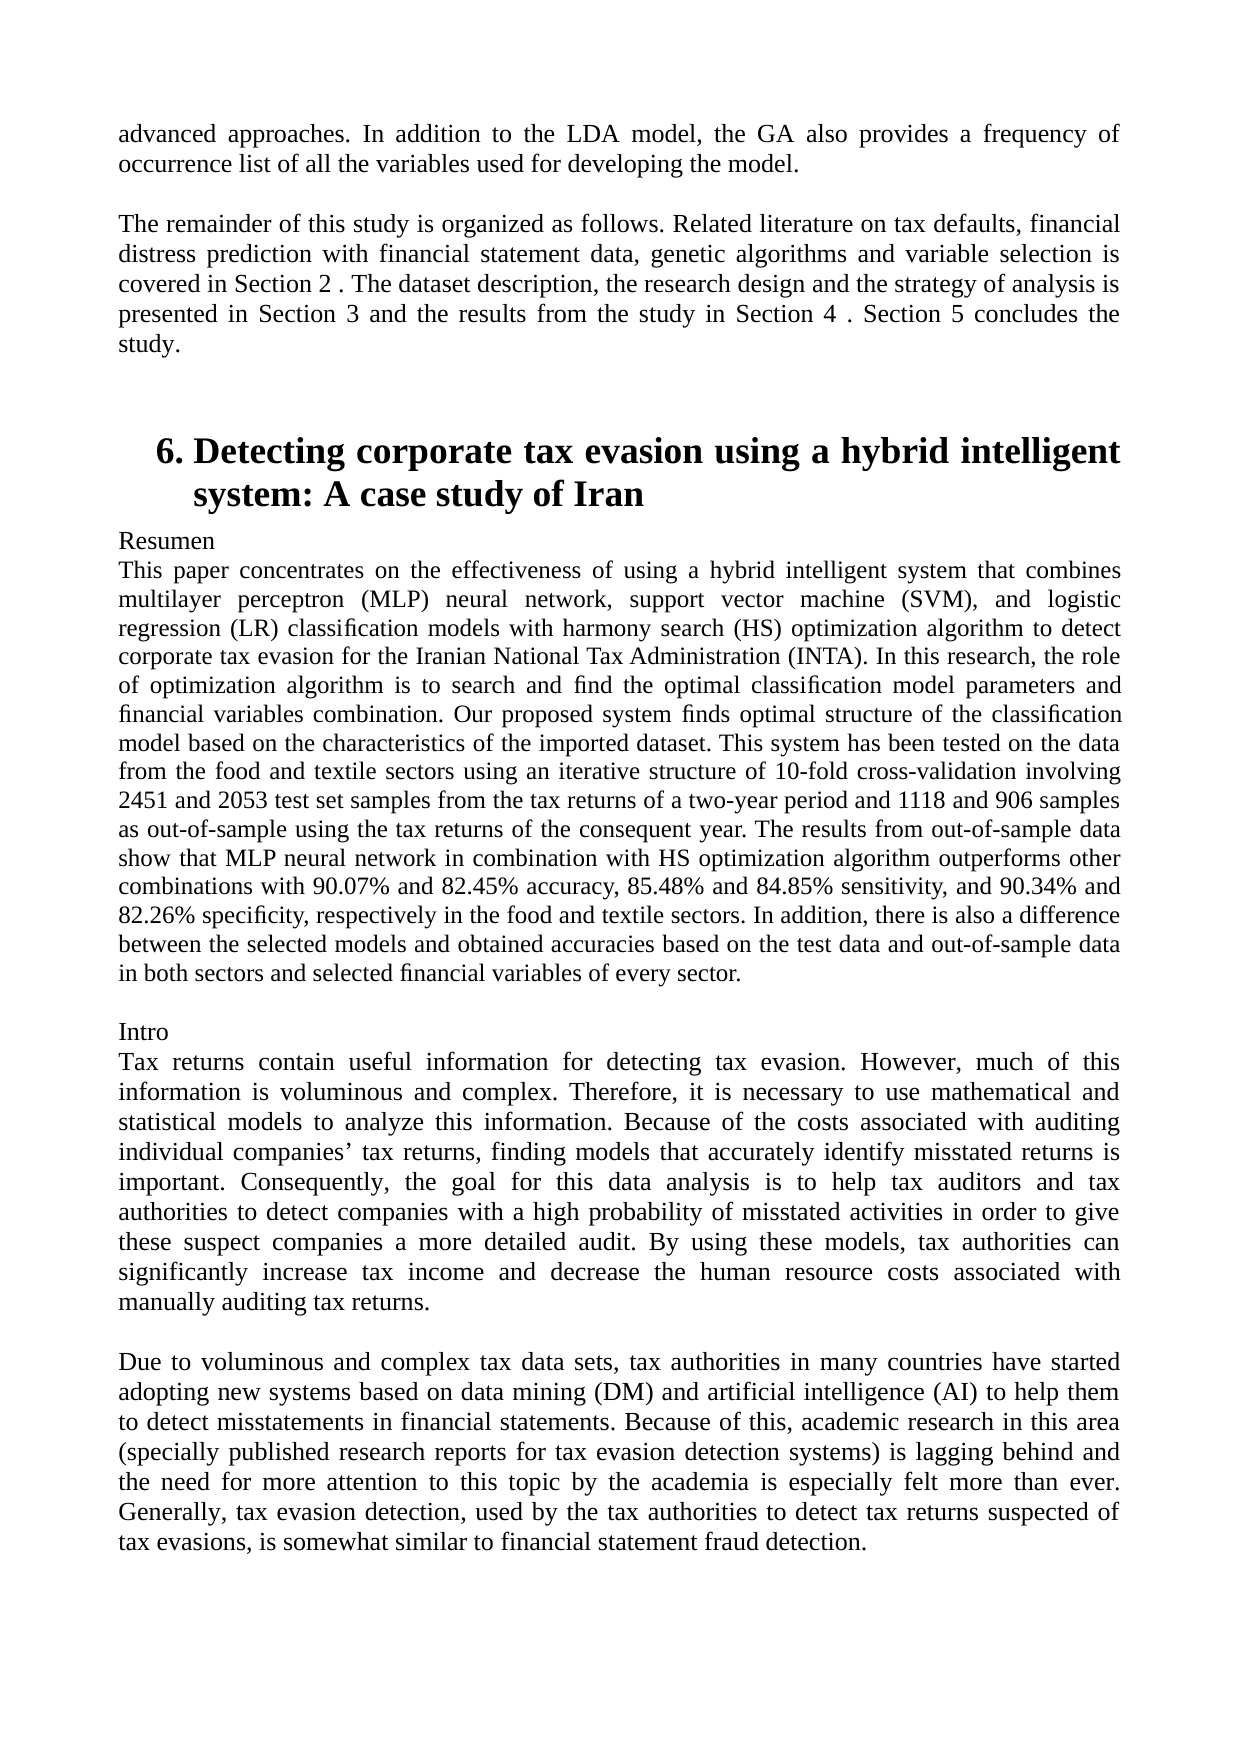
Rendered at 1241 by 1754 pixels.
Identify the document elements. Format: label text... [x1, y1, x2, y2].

text Due to voluminous and complex tax data sets, tax authorities in many countries have started adopting new systems based on data mining (DM) and artificial intelligence (AI) to help them to detect misstatements in financial statements. Because of this, academic research in this area (specially published research reports for tax evasion detection systems) is lagging behind and the need for more attention to this topic by the academia is especially felt more than ever. Generally, tax evasion detection, used by the tax authorities to detect tax returns suspected of tax evasions, is somewhat similar to financial statement fraud detection. [118, 1346, 1122, 1556]
text Resumen [118, 525, 1122, 555]
text Tax returns contain useful information for detecting tax evasion. However, much of this information is voluminous and complex. Therefore, it is necessary to use mathematical and statistical models to analyze this information. Because of the costs associated with auditing individual companies’ tax returns, finding models that accurately identify misstated returns is important. Consequently, the goal for this data analysis is to help tax auditors and tax authorities to detect companies with a high probability of misstated activities in order to give these suspect companies a more detailed audit. By using these models, tax authorities can significantly increase tax income and decrease the human resource costs associated with manually auditing tax returns. [118, 1046, 1122, 1316]
text The remainder of this study is organized as follows. Related literature on tax defaults, financial distress prediction with financial statement data, genetic algorithms and variable selection is covered in Section 2 . The dataset description, the research design and the strategy of analysis is presented in Section 3 and the results from the study in Section 4 . Section 5 concludes the study. [118, 208, 1122, 358]
text This paper concentrates on the effectiveness of using a hybrid intelligent system that combines multilayer perceptron (MLP) neural network, support vector machine (SVM), and logistic regression (LR) classiﬁcation models with harmony search (HS) optimization algorithm to detect corporate tax evasion for the Iranian National Tax Administration (INTA). In this research, the role of optimization algorithm is to search and ﬁnd the optimal classiﬁcation model parameters and ﬁnancial variables combination. Our proposed system ﬁnds optimal structure of the classiﬁcation model based on the characteristics of the imported dataset. This system has been tested on the data from the food and textile sectors using an iterative structure of 10-fold cross-validation involving 2451 and 2053 test set samples from the tax returns of a two-year period and 1118 and 906 samples as out-of-sample using the tax returns of the consequent year. The results from out-of-sample data show that MLP neural network in combination with HS optimization algorithm outperforms other combinations with 90.07% and 82.45% accuracy, 85.48% and 84.85% sensitivity, and 90.34% and 82.26% speciﬁcity, respectively in the food and textile sectors. In addition, there is also a difference between the selected models and obtained accuracies based on the test data and out-of-sample data in both sectors and selected ﬁnancial variables of every sector. [118, 555, 1122, 986]
subtitle Detecting corporate tax evasion using a hybrid intelligent system: A case study of Iran [156, 428, 1122, 515]
text advanced approaches. In addition to the LDA model, the GA also provides a frequency of occurrence list of all the variables used for developing the model. [118, 118, 1122, 178]
text Intro [118, 1016, 1122, 1046]
